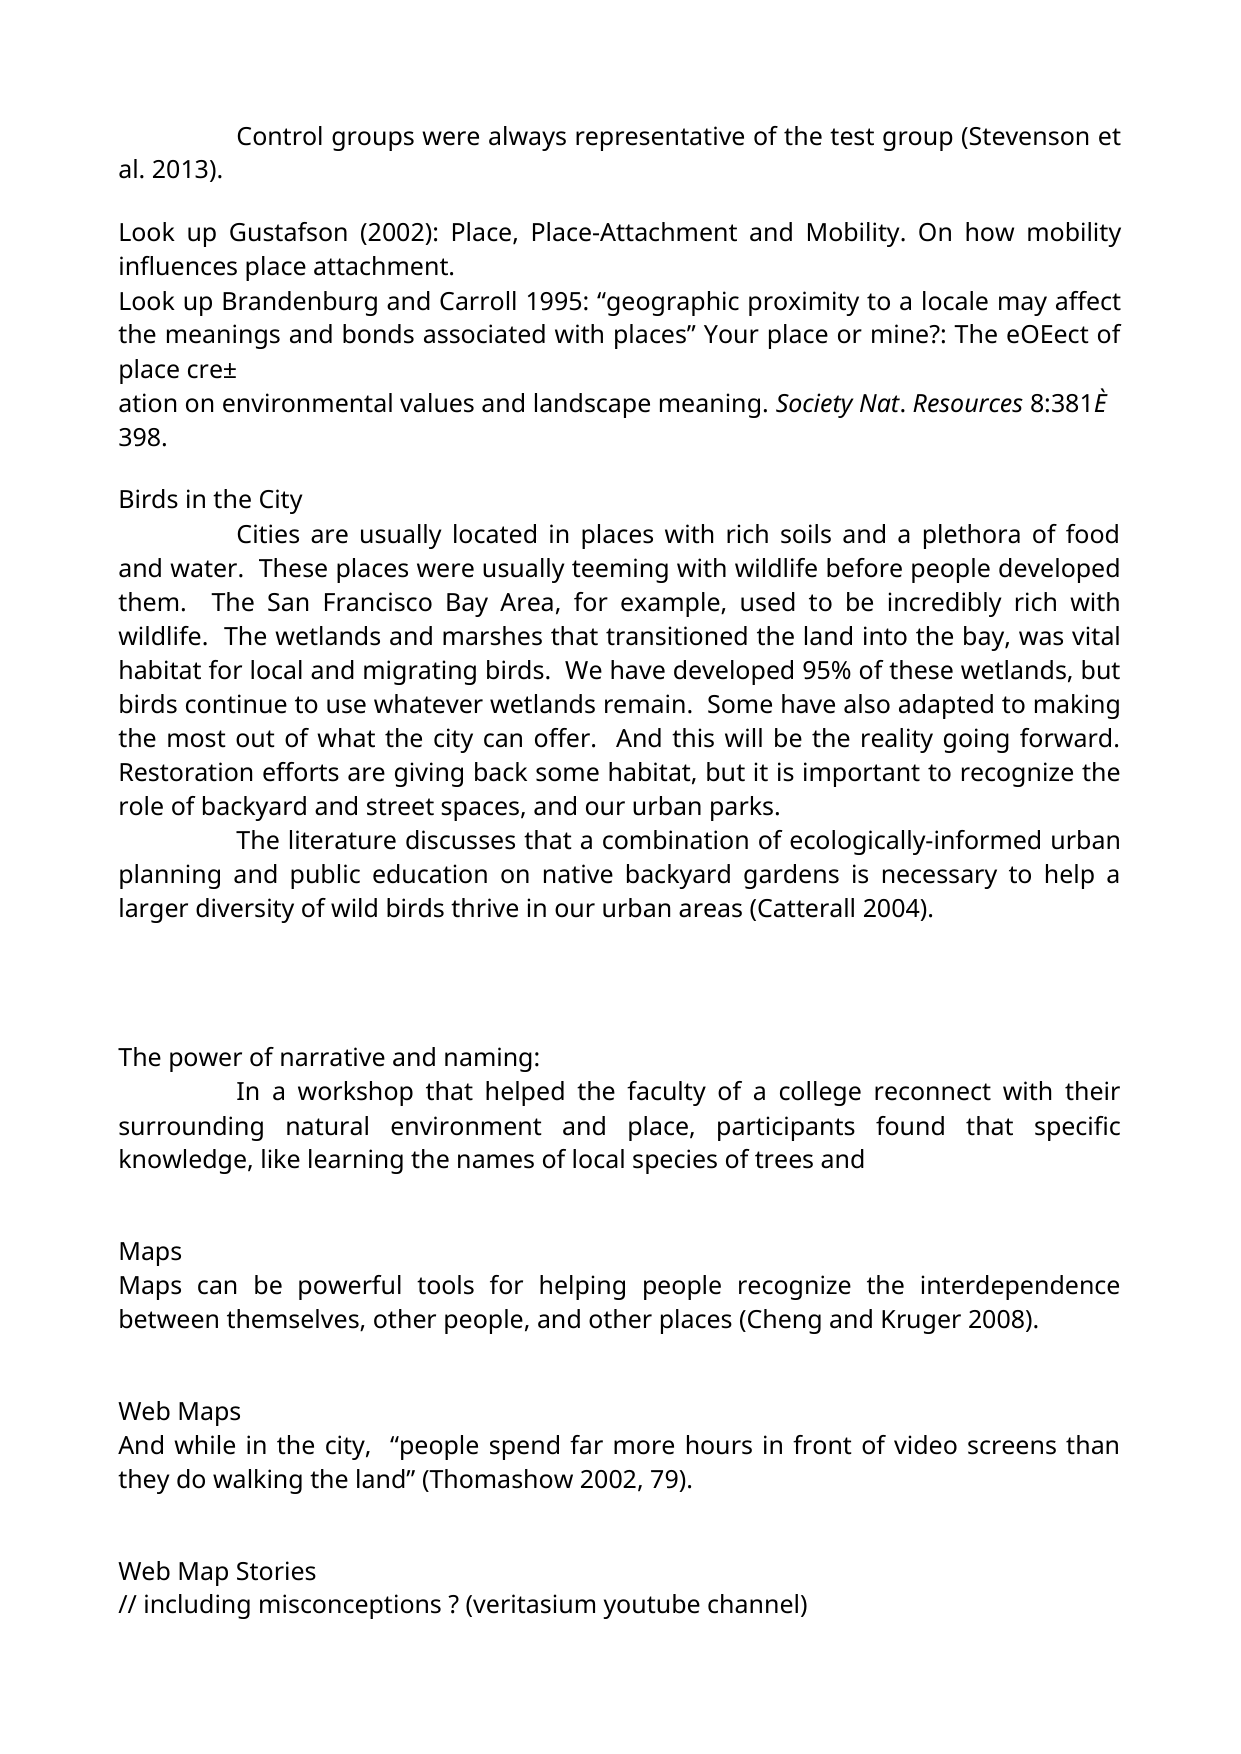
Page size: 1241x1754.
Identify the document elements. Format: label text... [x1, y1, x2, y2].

text Look up Gustafson (2002): Place, Place-Attachment and Mobility. On how mobility influences place attachment. [118, 215, 1122, 283]
text ation on environmental values and landscape meaning. Society Nat. Resources 8:381È [118, 385, 1122, 419]
text In a workshop that helped the faculty of a college reconnect with their surrounding natural environment and place, participants found that specific knowledge, like learning the names of local species of trees and [118, 1074, 1122, 1176]
text The power of narrative and naming: [118, 1040, 1122, 1074]
text Look up Brandenburg and Carroll 1995: “geographic proximity to a locale may affect the meanings and bonds associated with places” Your place or mine?: The eOEect of place cre± [118, 283, 1122, 385]
text The literature discusses that a combination of ecologically-informed urban planning and public education on native backyard gardens is necessary to help a larger diversity of wild birds thrive in our urban areas (Catterall 2004). [118, 823, 1122, 925]
text Web Map Stories [118, 1553, 1122, 1587]
text Web Maps [118, 1393, 1122, 1427]
text And while in the city, “people spend far more hours in front of video screens than they do walking the land” (Thomashow 2002, 79). [118, 1427, 1122, 1496]
text Cities are usually located in places with rich soils and a plethora of food and water. These places were usually teeming with wildlife before people developed them. The San Francisco Bay Area, for example, used to be incredibly rich with wildlife. The wetlands and marshes that transitioned the land into the bay, was vital habitat for local and migrating birds. We have developed 95% of these wetlands, but birds continue to use whatever wetlands remain. Some have also adapted to making the most out of what the city can offer. And this will be the reality going forward. Restoration efforts are giving back some habitat, but it is important to recognize the role of backyard and street spaces, and our urban parks. [118, 516, 1122, 823]
text Maps [118, 1234, 1122, 1268]
text Maps can be powerful tools for helping people recognize the interdependence between themselves, other people, and other places (Cheng and Kruger 2008). [118, 1268, 1122, 1336]
text 398. [118, 419, 1122, 453]
text Birds in the City [118, 482, 1122, 516]
text // including misconceptions ? (veritasium youtube channel) [118, 1587, 1122, 1621]
text Control groups were always representative of the test group (Stevenson et al. 2013). [118, 118, 1122, 186]
